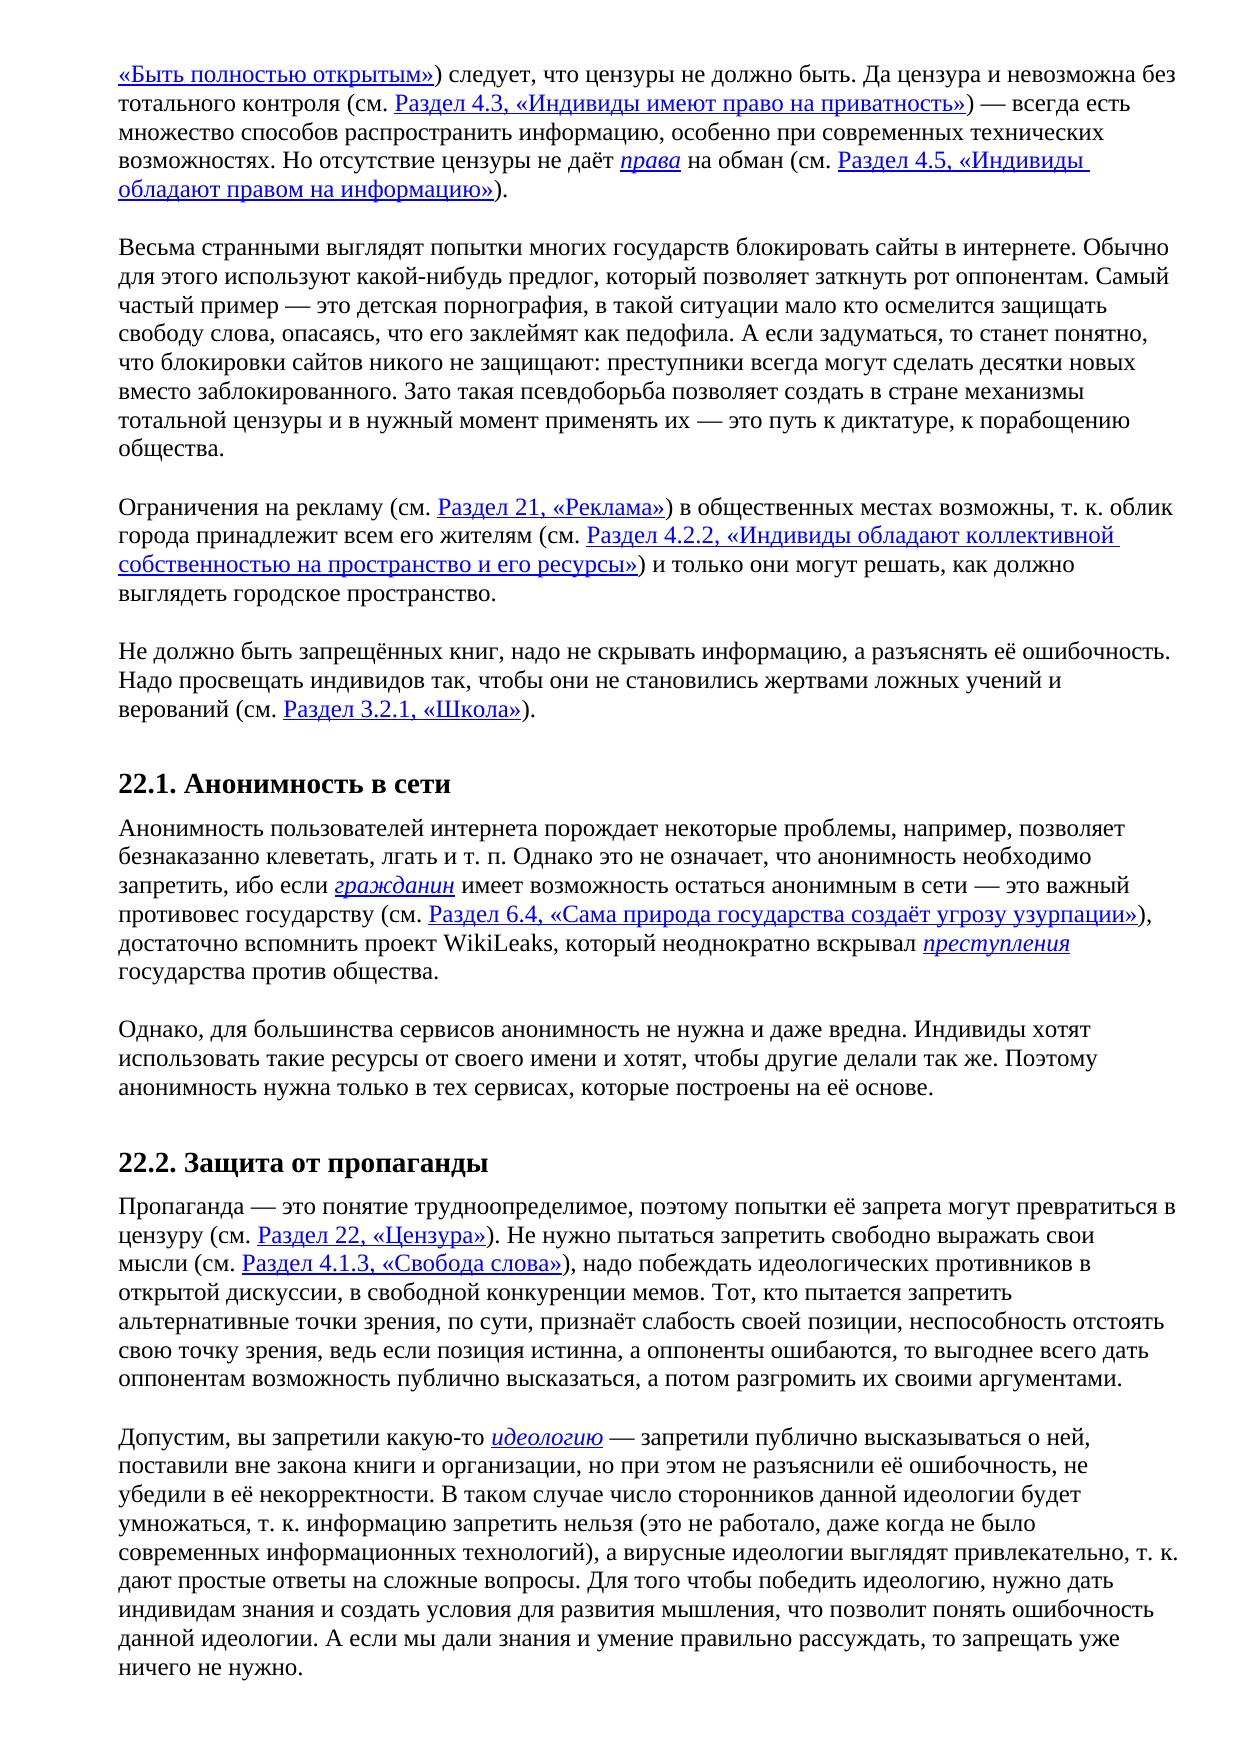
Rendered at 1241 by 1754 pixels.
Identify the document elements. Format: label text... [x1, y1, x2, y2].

subtitle 22.2. Защита от пропаганды [118, 1145, 1181, 1178]
text Ограничения на рекламу (см. Раздел 21, «Реклама») в общественных местах возможны, т. к. облик города принадлежит всем его жителям (см. Раздел 4.2.2, «Индивиды обладают коллективной собственностью на пространство и его ресурсы») и только они могут решать, как должно выглядеть городское пространство. [118, 492, 1181, 607]
text Анонимность пользователей интернета порождает некоторые проблемы, например, позволяет безнаказанно клеветать, лгать и т. п. Однако это не означает, что анонимность необходимо запретить, ибо если гражданин имеет возможность остаться анонимным в сети — это важный противовес государству (см. Раздел 6.4, «Сама природа государства создаёт угрозу узурпации»), достаточно вспомнить проект WikiLeaks, который неоднократно вскрывал преступления государства против общества. [118, 813, 1181, 985]
text Допустим, вы запретили какую-то идеологию — запретили публично высказываться о ней, поставили вне закона книги и организации, но при этом не разъяснили её ошибочность, не убедили в её некорректности. В таком случае число сторонников данной идеологии будет умножаться, т. к. информацию запретить нельзя (это не работало, даже когда не было современных информационных технологий), а вирусные идеологии выглядят привлекательно, т. к. дают простые ответы на сложные вопросы. Для того чтобы победить идеологию, нужно дать индивидам знания и создать условия для развития мышления, что позволит понять ошибочность данной идеологии. А если мы дали знания и умение правильно рассуждать, то запрещать уже ничего не нужно. [118, 1422, 1181, 1680]
text Весьма странными выглядят попытки многих государств блокировать сайты в интернете. Обычно для этого используют какой-нибудь предлог, который позволяет заткнуть рот оппонентам. Самый частый пример — это детская порнография, в такой ситуации мало кто осмелится защищать свободу слова, опасаясь, что его заклеймят как педофила. А если задуматься, то станет понятно, что блокировки сайтов никого не защищают: преступники всегда могут сделать десятки новых вместо заблокированного. Зато такая псевдоборьба позволяет создать в стране механизмы тотальной цензуры и в нужный момент применять их — это путь к диктатуре, к порабощению общества. [118, 232, 1181, 462]
text «Быть полностью открытым») следует, что цензуры не должно быть. Да цензура и невозможна без тотального контроля (см. Раздел 4.3, «Индивиды имеют право на приватность») — всегда есть множество способов распространить информацию, особенно при современных технических возможностях. Но отсутствие цензуры не даёт права на обман (см. Раздел 4.5, «Индивиды обладают правом на информацию»). [118, 59, 1181, 203]
text Пропаганда — это понятие трудноопределимое, поэтому попытки её запрета могут превратиться в цензуру (см. Раздел 22, «Цензура»). Не нужно пытаться запретить свободно выражать свои мысли (см. Раздел 4.1.3, «Свобода слова»), надо побеждать идеологических противников в открытой дискуссии, в свободной конкуренции мемов. Тот, кто пытается запретить альтернативные точки зрения, по сути, признаёт слабость своей позиции, неспособность отстоять свою точку зрения, ведь если позиция истинна, а оппоненты ошибаются, то выгоднее всего дать оппонентам возможность публично высказаться, а потом разгромить их своими аргументами. [118, 1191, 1181, 1392]
text Однако, для большинства сервисов анонимность не нужна и даже вредна. Индивиды хотят использовать такие ресурсы от своего имени и хотят, чтобы другие делали так же. Поэтому анонимность нужна только в тех сервисах, которые построены на её основе. [118, 1014, 1181, 1101]
subtitle 22.1. Анонимность в сети [118, 767, 1181, 800]
text Не должно быть запрещённых книг, надо не скрывать информацию, а разъяснять её ошибочность. Надо просвещать индивидов так, чтобы они не становились жертвами ложных учений и верований (см. Раздел 3.2.1, «Школа»). [118, 636, 1181, 722]
